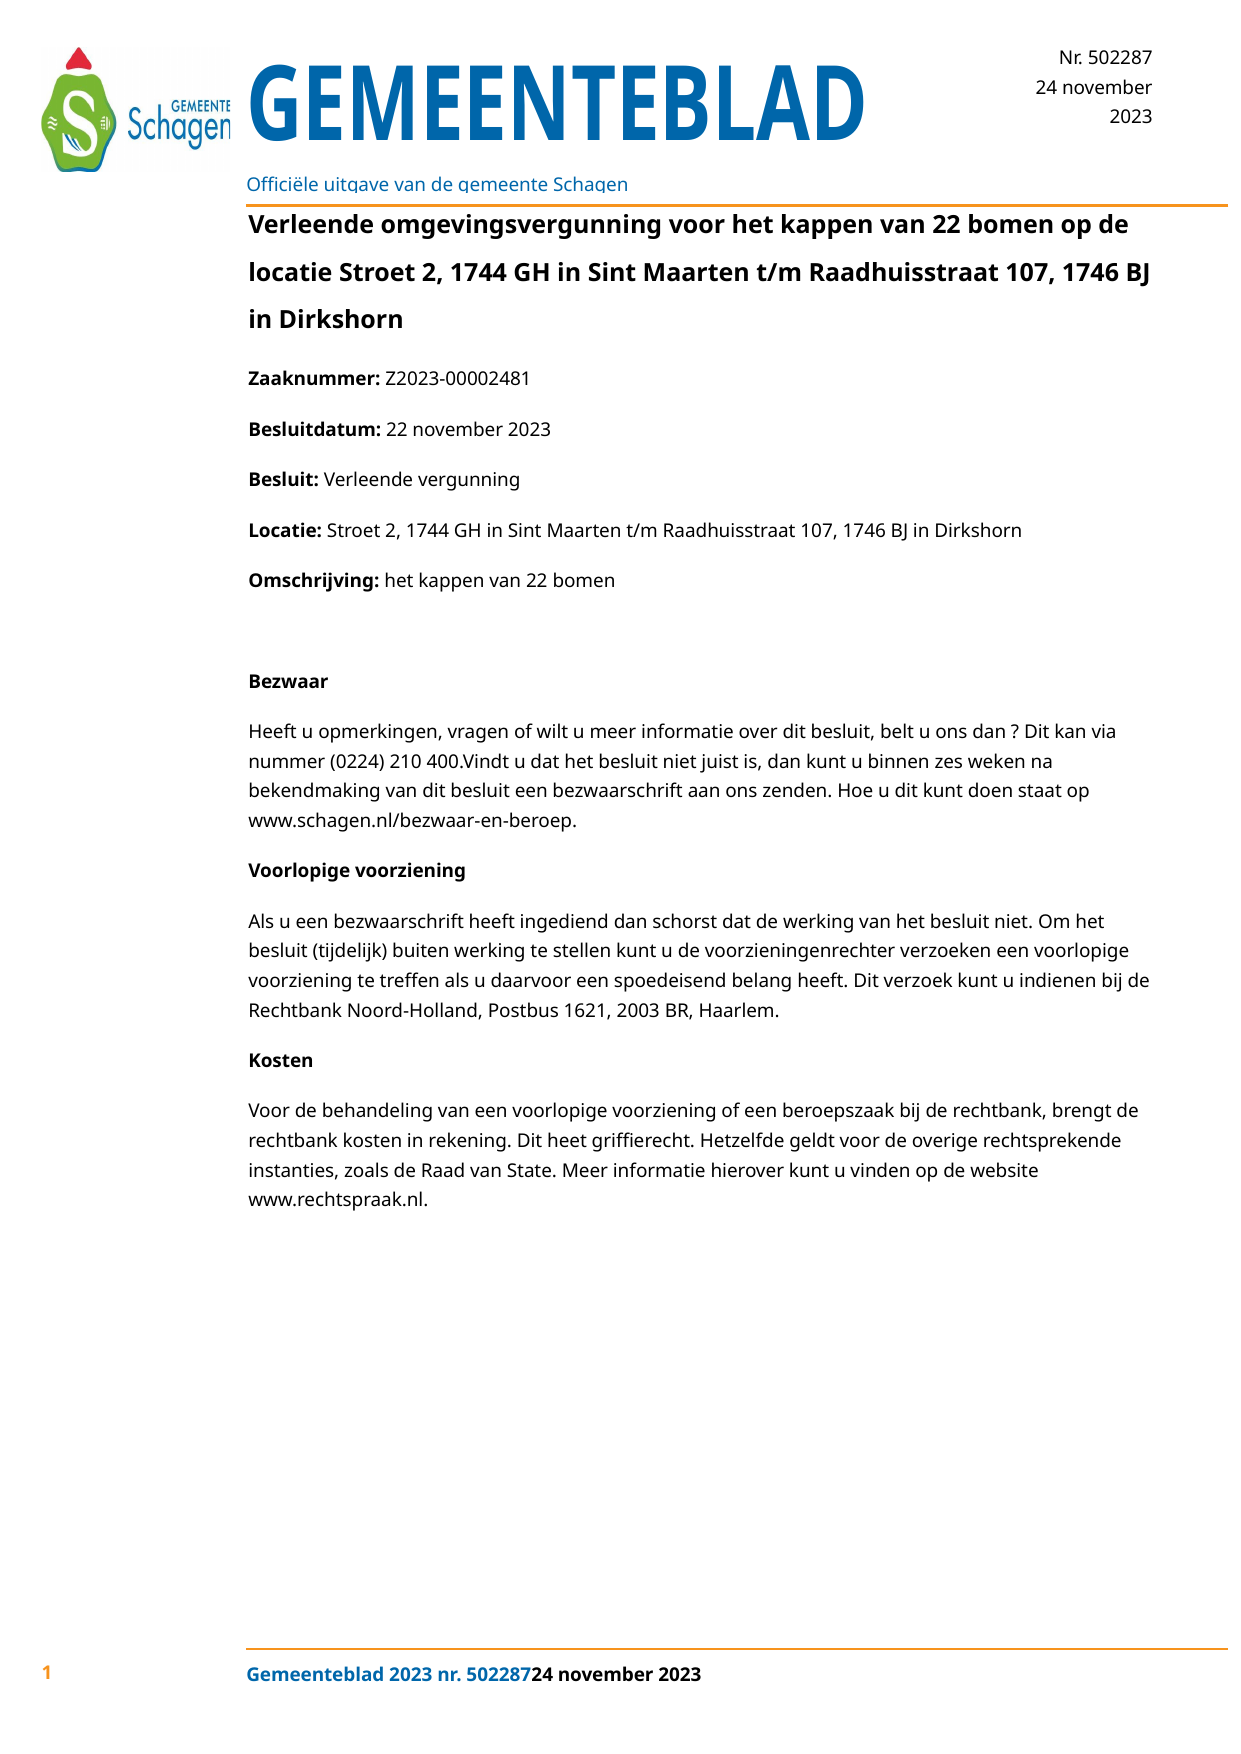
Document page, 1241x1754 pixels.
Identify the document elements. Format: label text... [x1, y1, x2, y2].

text Verleende omgevingsvergunning voor het kappen van 22 bomen op de locatie Stroet 2, 1744 GH in Sint Maarten t/m Raadhuisstraat 107, 1746 BJ in Dirkshorn [248, 207, 1152, 336]
text Locatie: Stroet 2, 1744 GH in Sint Maarten t/m Raadhuisstraat 107, 1746 BJ in Dirkshorn [248, 517, 1152, 542]
text Als u een bezwaarschrift heeft ingediend dan schorst dat de werking van het besluit niet. Om het besluit (tijdelijk) buiten werking te stellen kunt u de voorzieningenrechter verzoeken een voorlopige voorziening te treffen als u daarvoor een spoedeisend belang heeft. Dit verzoek kunt u indienen bij de Rechtbank Noord-Holland, Postbus 1621, 2003 BR, Haarlem. [248, 908, 1152, 1022]
picture [41, 47, 231, 172]
text Voor de behandeling van een voorlopige voorziening of een beroepszaak bij de rechtbank, brengt de rechtbank kosten in rekening. Dit heet griffierecht. Hetzelfde geldt voor de overige rechtsprekende instanties, zoals de Raad van State. Meer informatie hierover kunt u vinden op de website www.rechtspraak.nl. [248, 1098, 1152, 1212]
text Kosten [248, 1047, 1152, 1073]
text Zaaknummer: Z2023-00002481 [248, 366, 1152, 391]
text Bezwaar [248, 668, 1152, 694]
text Heeft u opmerkingen, vragen of wilt u meer informatie over dit besluit, belt u ons dan ? Dit kan via nummer (0224) 210 400.Vindt u dat het besluit niet juist is, dan kunt u binnen zes weken na bekendmaking van dit besluit een bezwaarschrift aan ons zenden. Hoe u dit kunt doen staat op www.schagen.nl/bezwaar-en-beroep. [248, 718, 1152, 833]
text Besluit: Verleende vergunning [248, 466, 1152, 492]
text Voorlopige voorziening [248, 858, 1152, 883]
text Omschrijving: het kappen van 22 bomen [248, 567, 1152, 593]
text Besluitdatum: 22 november 2023 [248, 416, 1152, 442]
